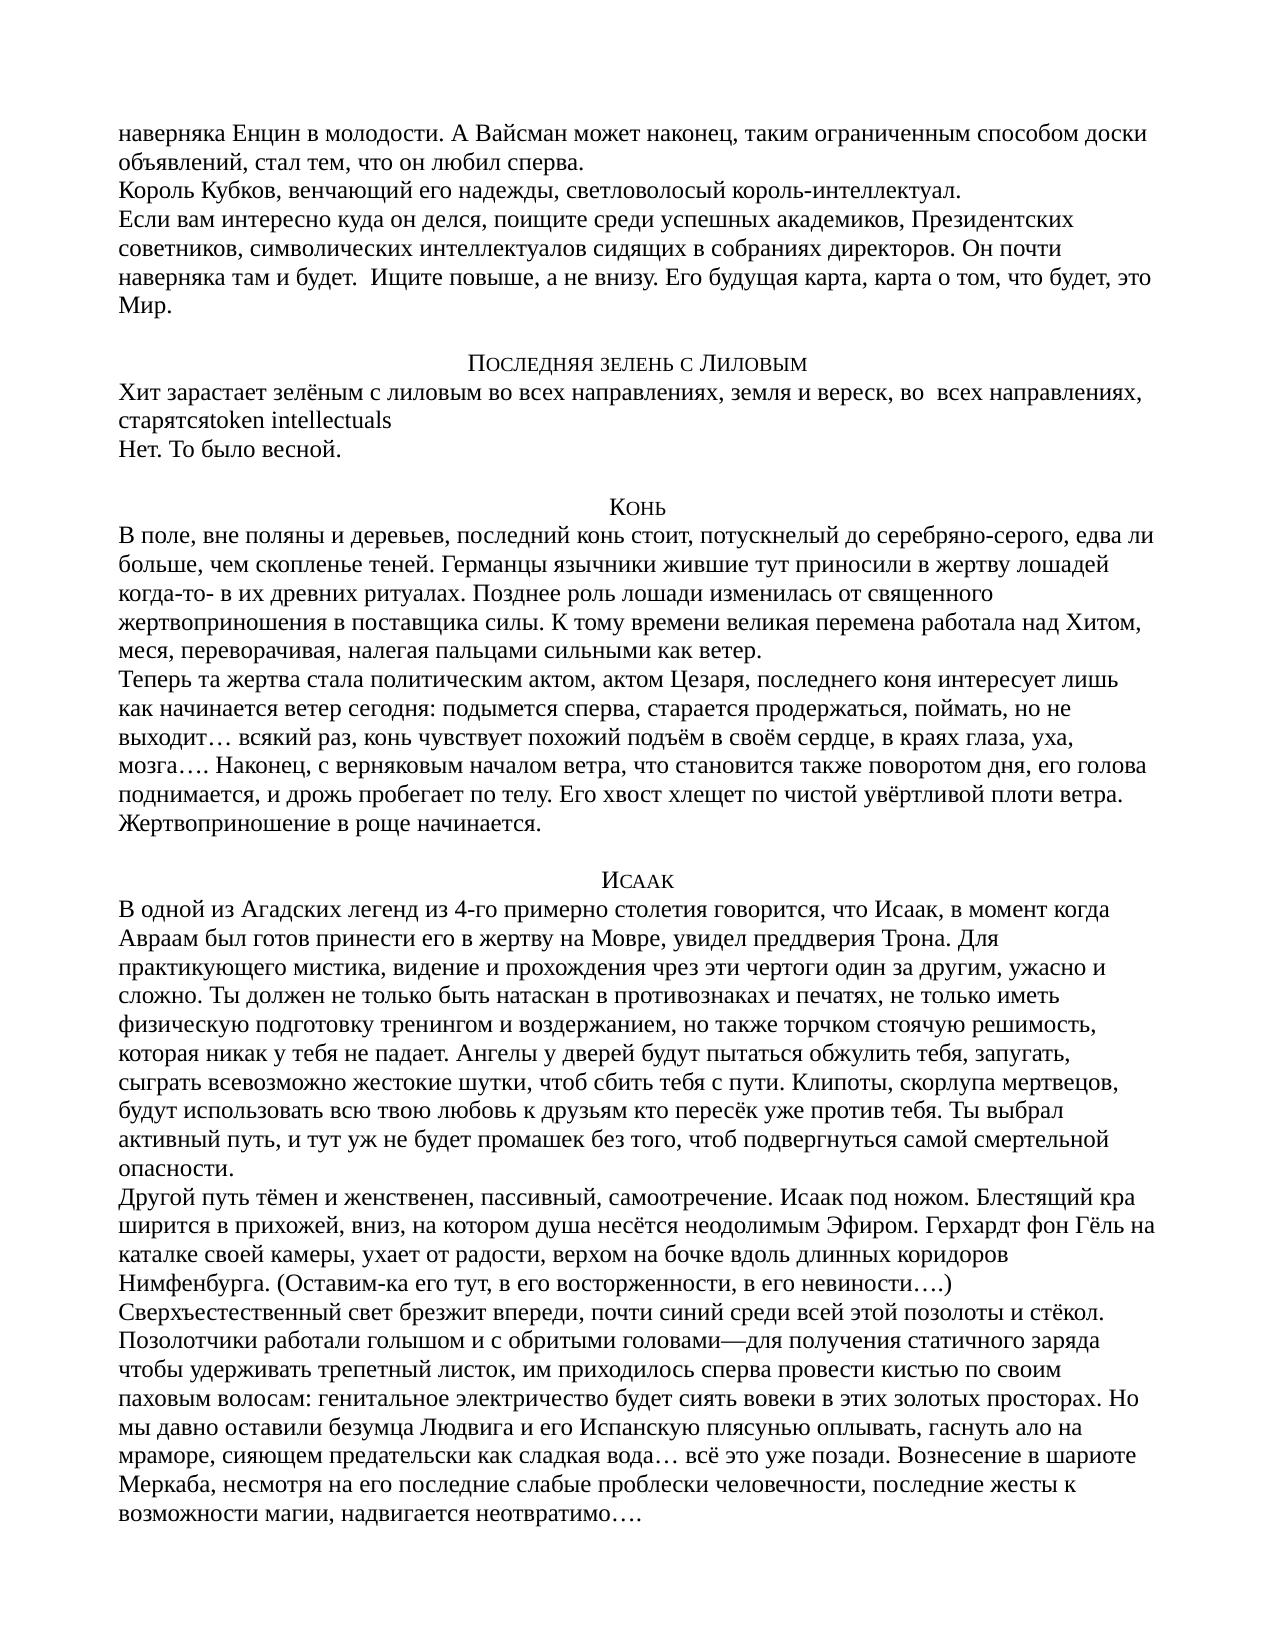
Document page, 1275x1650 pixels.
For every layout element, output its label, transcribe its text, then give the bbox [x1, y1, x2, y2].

text Другой путь тёмен и женственен, пассивный, самоотречение. Исаак под ножом. Блестящий кра ширится в прихожей, вниз, на котором душа несётся неодолимым Эфиром. Герхардт фон Гёль на каталке своей камеры, ухает от радости, верхом на бочке вдоль длинных коридоров Нимфенбурга. (Оставим-ка его тут, в его восторженности, в его невиности….) Сверхъестественный свет брезжит впереди, почти синий среди всей этой позолоты и стёкол. Позолотчики работали голышом и с обритыми головами—для получения статичного заряда чтобы удерживать трепетный листок, им приходилось сперва провести кистью по своим паховым волосам: генитальное электричество будет сиять вовеки в этих золотых просторах. Но мы давно оставили безумца Людвига и его Испанскую плясунью оплывать, гаснуть ало на мраморе, сияющем предательски как сладкая вода… всё это уже позади. Вознесение в шариоте Меркаба, несмотря на его последние слабые проблески человечности, последние жесты к возможности магии, надвигается неотвратимо…. [118, 1182, 1157, 1527]
text Если вам интересно куда он делся, поищите среди успешных академиков, Президентских советников, символических интеллектуалов сидящих в собраниях директоров. Он почти наверняка там и будет. Ищите повыше, а не внизу. Его будущая карта, карта о том, что будет, это Мир. [118, 204, 1157, 319]
text Конь [118, 492, 1157, 521]
text Нет. То было весной. [118, 434, 1157, 463]
text Хит зарастает зелёным с лиловым во всех направлениях, земля и вереск, во всех направлениях, старятсяtoken intellectuals [118, 377, 1157, 434]
text Король Кубков, венчающий его надежды, светловолосый король-интеллектуал. [118, 176, 1157, 204]
text наверняка Енцин в молодости. А Вайсман может наконец, таким ограниченным способом доски объявлений, стал тем, что он любил сперва. [118, 118, 1157, 176]
text В одной из Агадских легенд из 4-го примерно столетия говорится, что Исаак, в момент когда Авраам был готов принести его в жертву на Мовре, увидел преддверия Трона. Для практикующего мистика, видение и прохождения чрез эти чертоги один за другим, ужасно и сложно. Ты должен не только быть натаскан в противознаках и печатях, не только иметь физическую подготовку тренингом и воздержанием, но также торчком стоячую решимость, которая никак у тебя не падает. Ангелы у дверей будут пытаться обжулить тебя, запугать, сыграть всевозможно жестокие шутки, чтоб сбить тебя с пути. Клипоты, скорлупа мертвецов, будут использовать всю твою любовь к друзьям кто пересёк уже против тебя. Ты выбрал активный путь, и тут уж не будет промашек без того, чтоб подвергнуться самой смертельной опасности. [118, 894, 1157, 1182]
text Последняя зелень с Лиловым [118, 348, 1157, 377]
text В поле, вне поляны и деревьев, последний конь стоит, потускнелый до серебряно-серого, едва ли больше, чем скопленье теней. Германцы язычники жившие тут приносили в жертву лошадей когда-то- в их древних ритуалах. Позднее роль лошади изменилась от священного жертвоприношения в поставщика силы. К тому времени великая перемена работала над Хитом, меся, переворачивая, налегая пальцами сильными как ветер. [118, 521, 1157, 664]
text Теперь та жертва стала политическим актом, актом Цезаря, последнего коня интересует лишь как начинается ветер сегодня: подымется сперва, старается продержаться, поймать, но не выходит… всякий раз, конь чувствует похожий подъём в своём сердце, в краях глаза, уха, мозга…. Наконец, с верняковым началом ветра, что становится также поворотом дня, его голова поднимается, и дрожь пробегает по телу. Его хвост хлещет по чистой увёртливой плоти ветра. Жертвоприношение в роще начинается. [118, 664, 1157, 837]
text Исаак [118, 866, 1157, 894]
